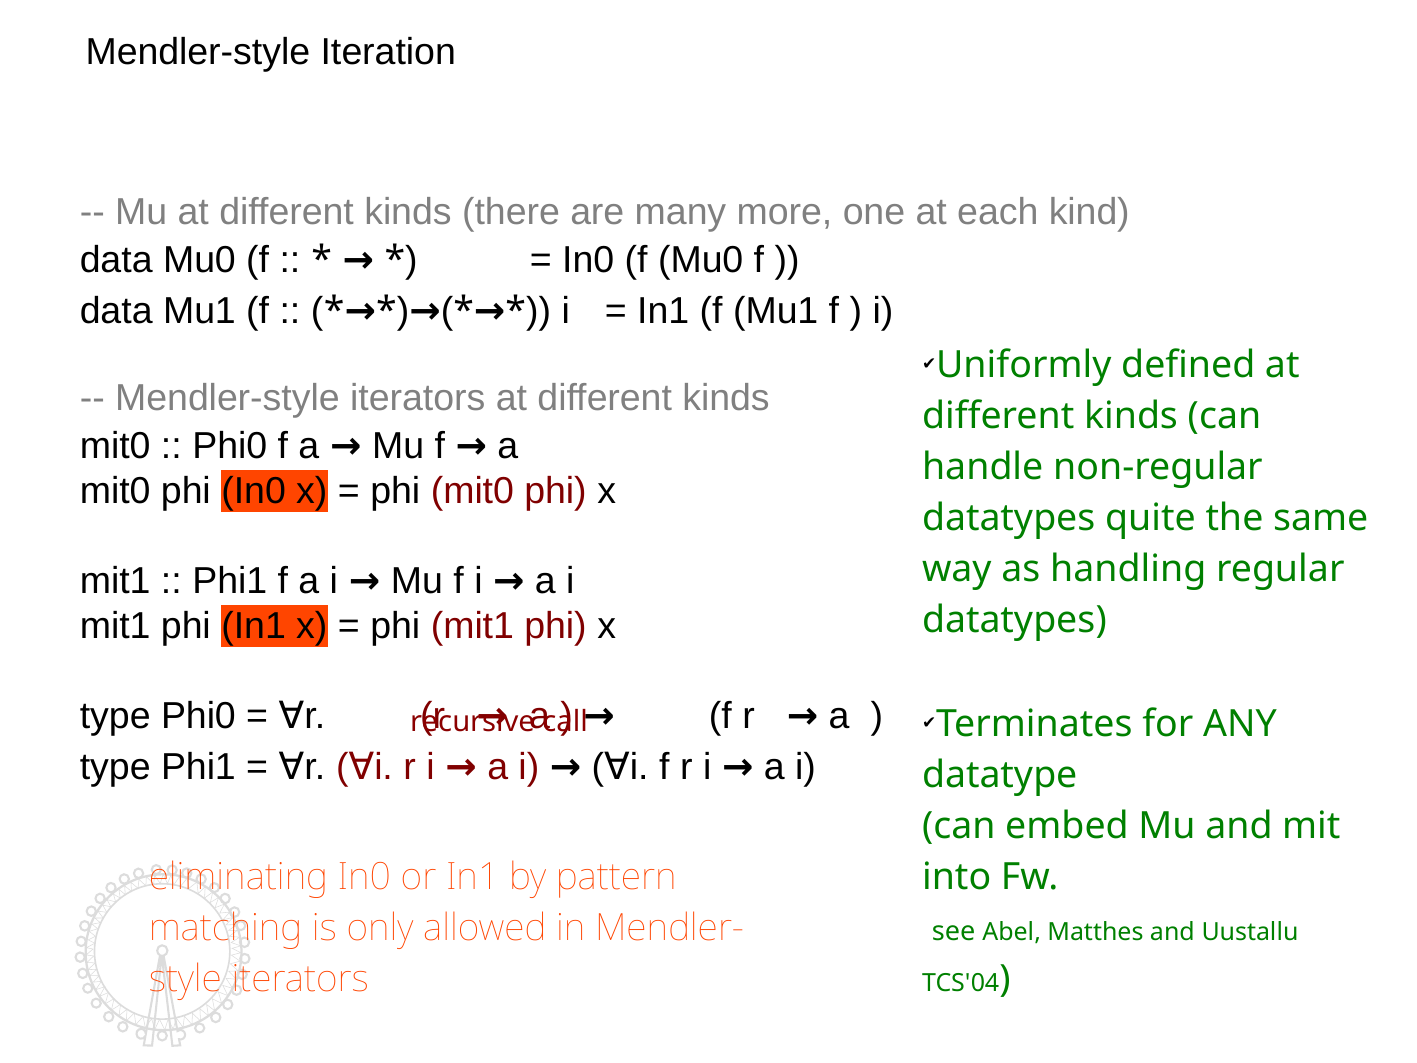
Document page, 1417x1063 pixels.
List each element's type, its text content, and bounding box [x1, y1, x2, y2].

text_box recursive call [394, 692, 605, 735]
subtitle -- Mu at different kinds (there are many more, one at each kind) data Mu0 (f :: * → *) = In0 (f (Mu0 f )) data Mu1 (f :: (*→*)→(*→*)) i = In1 (f (Mu1 f ) i) -- Mendler-style iterators at different kinds mit0 :: Phi0 f a → Mu f → a mit0 phi (In0 x) = phi (mit0 phi) x mit1 :: Phi1 f a i → Mu f i → a i mit1 phi (In1 x) = phi (mit1 phi) x type Phi0 = ∀r. (r → a ) → (f r → a ) type Phi1 = ∀r. (∀i. r i → a i) → (∀i. f r i → a i) [65, 183, 1274, 832]
text_box Uniformly defined at different kinds (can handle non-regular datatypes quite the same way as handling regular datatypes) Terminates for ANY datatype (can embed Mu and mit into Fw. see Abel, Matthes and Uustallu TCS'04) However, not very useful for mixed-variant datatypes [904, 329, 1407, 807]
text_box eliminating In0 or In1 by pattern matching is only allowed in Mendler-style iterators [131, 842, 799, 931]
title Mendler-style Iteration [70, 23, 1346, 157]
